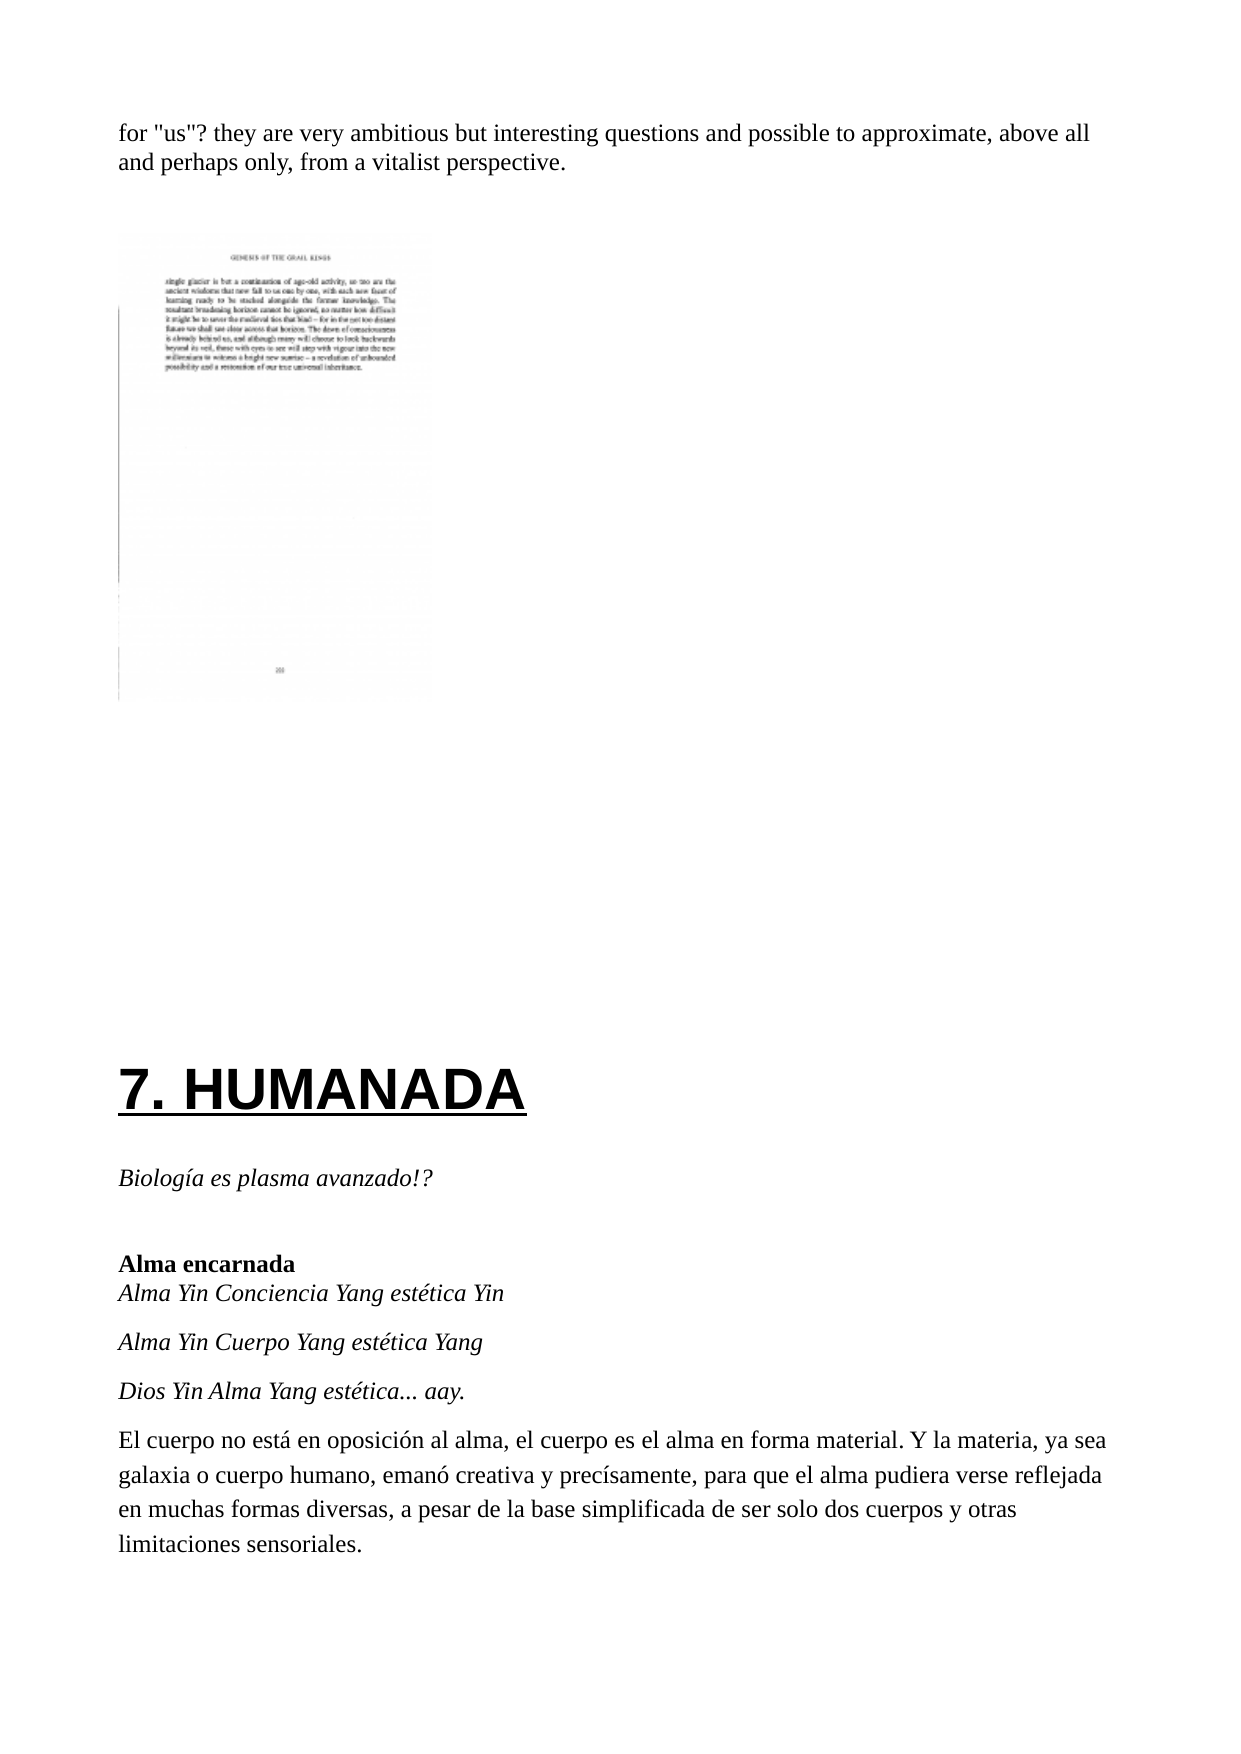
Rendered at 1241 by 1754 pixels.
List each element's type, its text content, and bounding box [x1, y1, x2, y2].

text for "us"? they are very ambitious but interesting questions and possible to approximate, above all and perhaps only, from a vitalist perspective. [118, 118, 1122, 176]
text Alma Yin Conciencia Yang estética Yin [118, 1278, 1122, 1307]
text El cuerpo no está en oposición al alma, el cuerpo es el alma en forma material. Y la materia, ya sea galaxia o cuerpo humano, emanó creativa y precísamente, para que el alma pudiera verse reflejada en muchas formas diversas, a pesar de la base simplificada de ser solo dos cuerpos y otras limitaciones sensoriales. [118, 1426, 1122, 1558]
picture [118, 233, 433, 702]
text Alma Yin Cuerpo Yang estética Yang [118, 1327, 1122, 1356]
text Dios Yin Alma Yang estética... aay. [118, 1376, 1122, 1405]
text Biología es plasma avanzado!? [118, 1163, 1122, 1192]
subtitle 7. HUMANADA [118, 1055, 1122, 1122]
text Alma encarnada [118, 1249, 1122, 1278]
